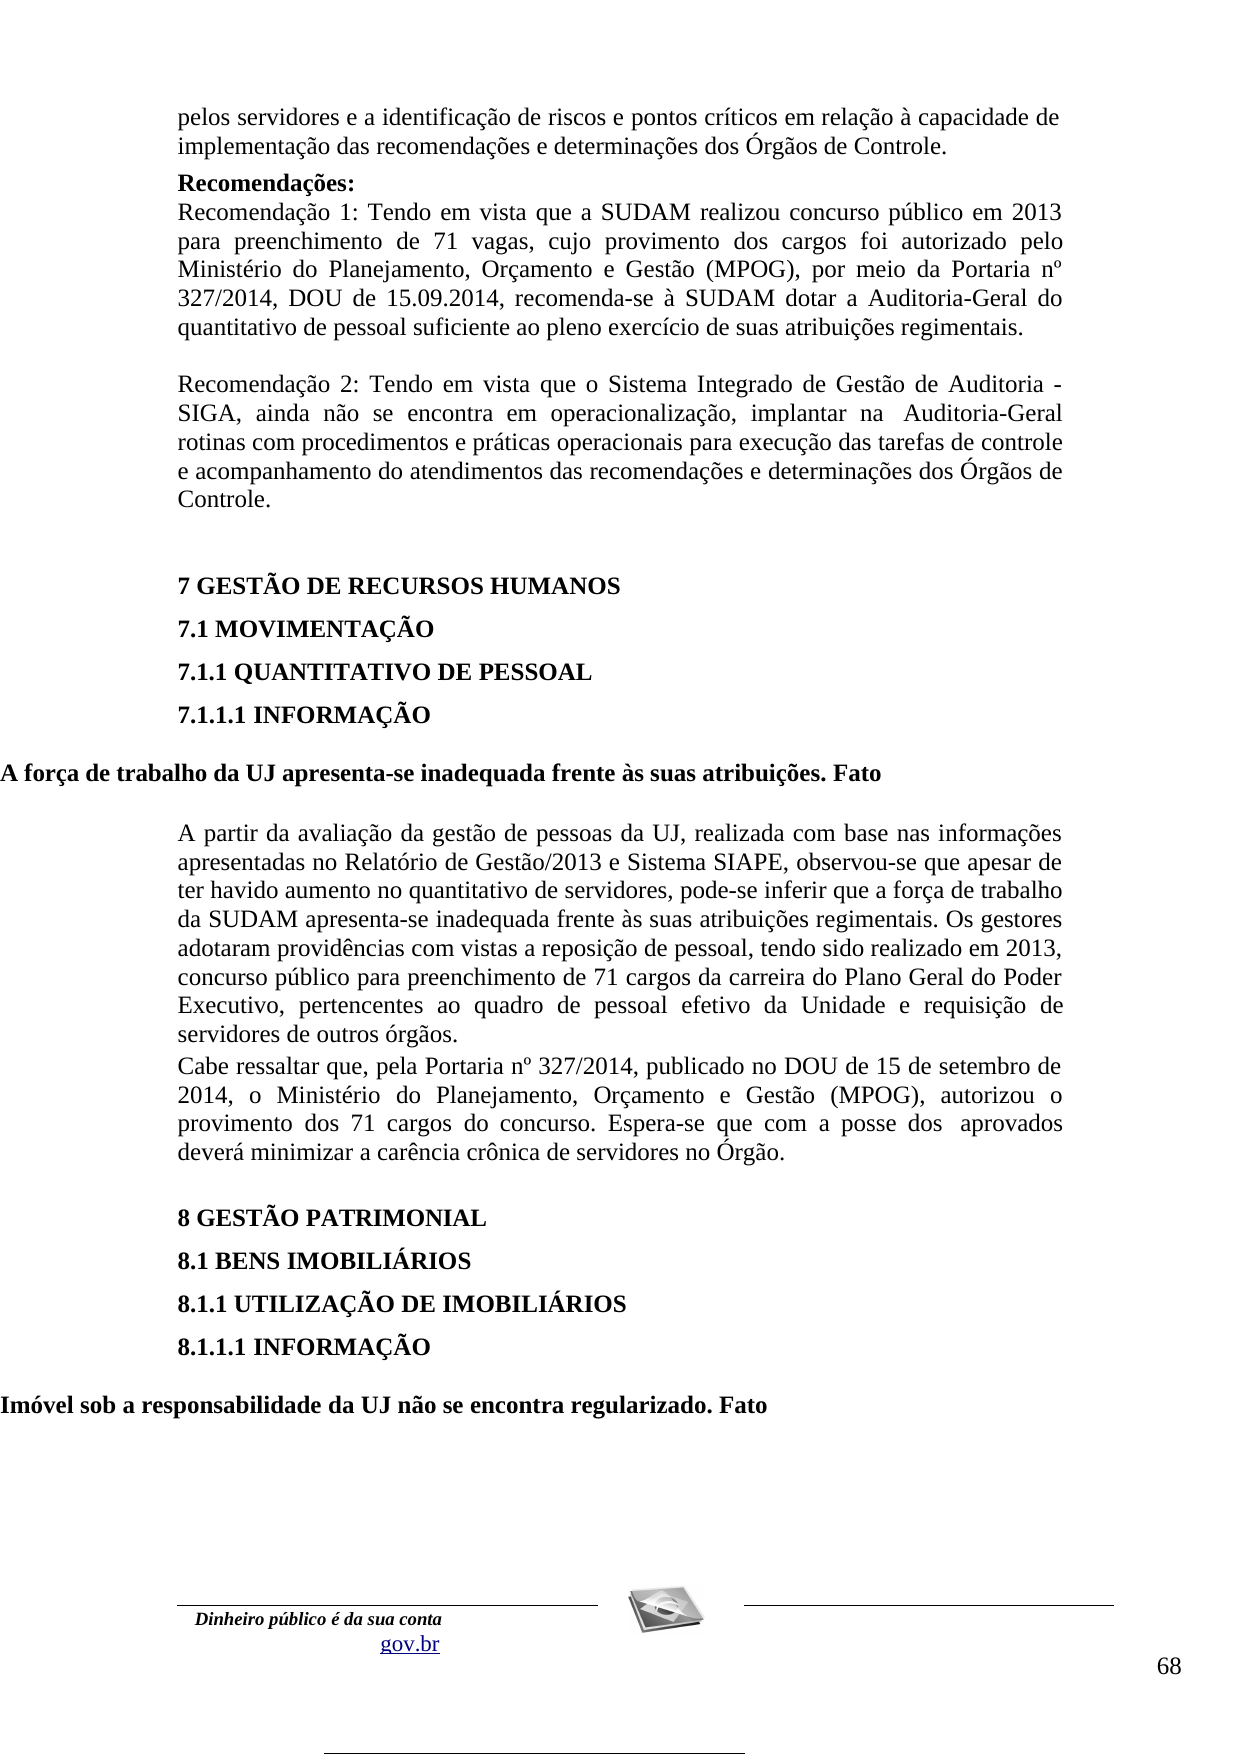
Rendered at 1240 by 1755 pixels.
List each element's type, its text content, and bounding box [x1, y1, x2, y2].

text A partir da avaliação da gestão de pessoas da UJ, realizada com base nas informações apresentadas no Relatório de Gestão/2013 e Sistema SIAPE, observou-se que apesar de ter havido aumento no quantitativo de servidores, pode-se inferir que a força de trabalho da SUDAM apresenta-se inadequada frente às suas atribuições regimentais. Os gestores adotaram providências com vistas a reposição de pessoal, tendo sido realizado em 2013, concurso público para preenchimento de 71 cargos da carreira do Plano Geral do Poder Executivo, pertencentes ao quadro de pessoal efetivo da Unidade e requisição de servidores de outros órgãos. [177, 818, 1063, 1048]
list MOVIMENTAÇÃO [177, 614, 1239, 643]
text Cabe ressaltar que, pela Portaria nº 327/2014, publicado no DOU de 15 de setembro de 2014, o Ministério do Planejamento, Orçamento e Gestão (MPOG), autorizou o provimento dos 71 cargos do concurso. Espera-se que com a posse dos aprovados deverá minimizar a carência crônica de servidores no Órgão. [177, 1051, 1063, 1166]
text Recomendação 1: Tendo em vista que a SUDAM realizou concurso público em 2013 para preenchimento de 71 vagas, cujo provimento dos cargos foi autorizado pelo Ministério do Planejamento, Orçamento e Gestão (MPOG), por meio da Portaria nº 327/2014, DOU de 15.09.2014, recomenda-se à SUDAM dotar a Auditoria-Geral do quantitativo de pessoal suficiente ao pleno exercício de suas atribuições regimentais. [177, 197, 1063, 341]
subtitle Recomendações: [177, 168, 1239, 197]
subtitle A força de trabalho da UJ apresenta-se inadequada frente às suas atribuições. Fato [0, 758, 1006, 786]
text pelos servidores e a identificação de riscos e pontos críticos em relação à capacidade de implementação das recomendações e determinações dos Órgãos de Controle. [177, 102, 1069, 160]
subtitle Imóvel sob a responsabilidade da UJ não se encontra regularizado. Fato [0, 1390, 889, 1419]
list UTILIZAÇÃO DE IMOBILIÁRIOS [177, 1289, 1239, 1318]
list QUANTITATIVO DE PESSOAL [177, 657, 1239, 686]
list BENS IMOBILIÁRIOS [177, 1246, 1239, 1275]
list INFORMAÇÃO [177, 700, 1239, 729]
text Recomendação 2: Tendo em vista que o Sistema Integrado de Gestão de Auditoria - SIGA, ainda não se encontra em operacionalização, implantar na Auditoria-Geral rotinas com procedimentos e práticas operacionais para execução das tarefas de controle e acompanhamento do atendimentos das recomendações e determinações dos Órgãos de Controle. [177, 369, 1063, 513]
list GESTÃO DE RECURSOS HUMANOS [177, 571, 1239, 599]
list INFORMAÇÃO [177, 1332, 1239, 1361]
list GESTÃO PATRIMONIAL [177, 1203, 1239, 1232]
